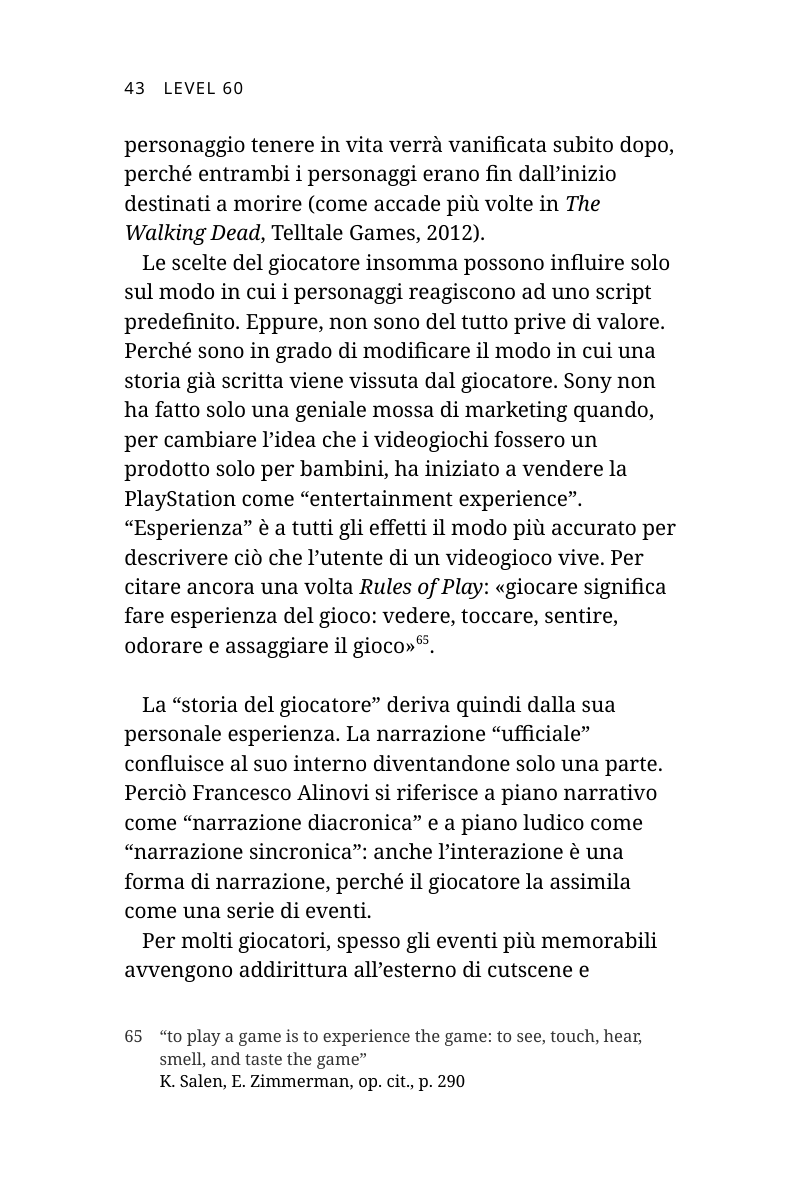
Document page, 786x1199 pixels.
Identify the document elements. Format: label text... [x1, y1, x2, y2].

text Per molti giocatori, spesso gli eventi più memorabili avvengono addirittura all’esterno di cutscene e [124, 925, 679, 984]
text K. Salen, E. Zimmerman, op. cit., p. 290 [124, 1070, 679, 1093]
text “to play a game is to experience the game: to see, touch, hear, smell, and taste the game” [124, 1024, 679, 1070]
text Le scelte del giocatore insomma possono influire solo sul modo in cui i personaggi reagiscono ad uno script predefinito. Eppure, non sono del tutto prive di valore. Perché sono in grado di modificare il modo in cui una storia già scritta viene vissuta dal giocatore. Sony non ha fatto solo una geniale mossa di marketing quando, per cambiare l’idea che i videogiochi fossero un prodotto solo per bambini, ha iniziato a vendere la PlayStation come “entertainment experience”. “Esperienza” è a tutti gli effetti il modo più accurato per descrivere ciò che l’utente di un videogioco vive. Per citare ancora una volta Rules of Play: «giocare significa fare esperienza del gioco: vedere, toccare, sentire, odorare e assaggiare il gioco». [124, 247, 679, 659]
text La “storia del giocatore” deriva quindi dalla sua personale esperienza. La narrazione “ufficiale” confluisce al suo interno diventandone solo una parte. Perciò Francesco Alinovi si riferisce a piano narrativo come “narrazione diacronica” e a piano ludico come “narrazione sincronica”: anche l’interazione è una forma di narrazione, perché il giocatore la assimila come una serie di eventi. [124, 689, 679, 925]
text personaggio tenere in vita verrà vanificata subito dopo, perché entrambi i personaggi erano fin dall’inizio destinati a morire (come accade più volte in The Walking Dead, Telltale Games, 2012). [124, 129, 679, 247]
